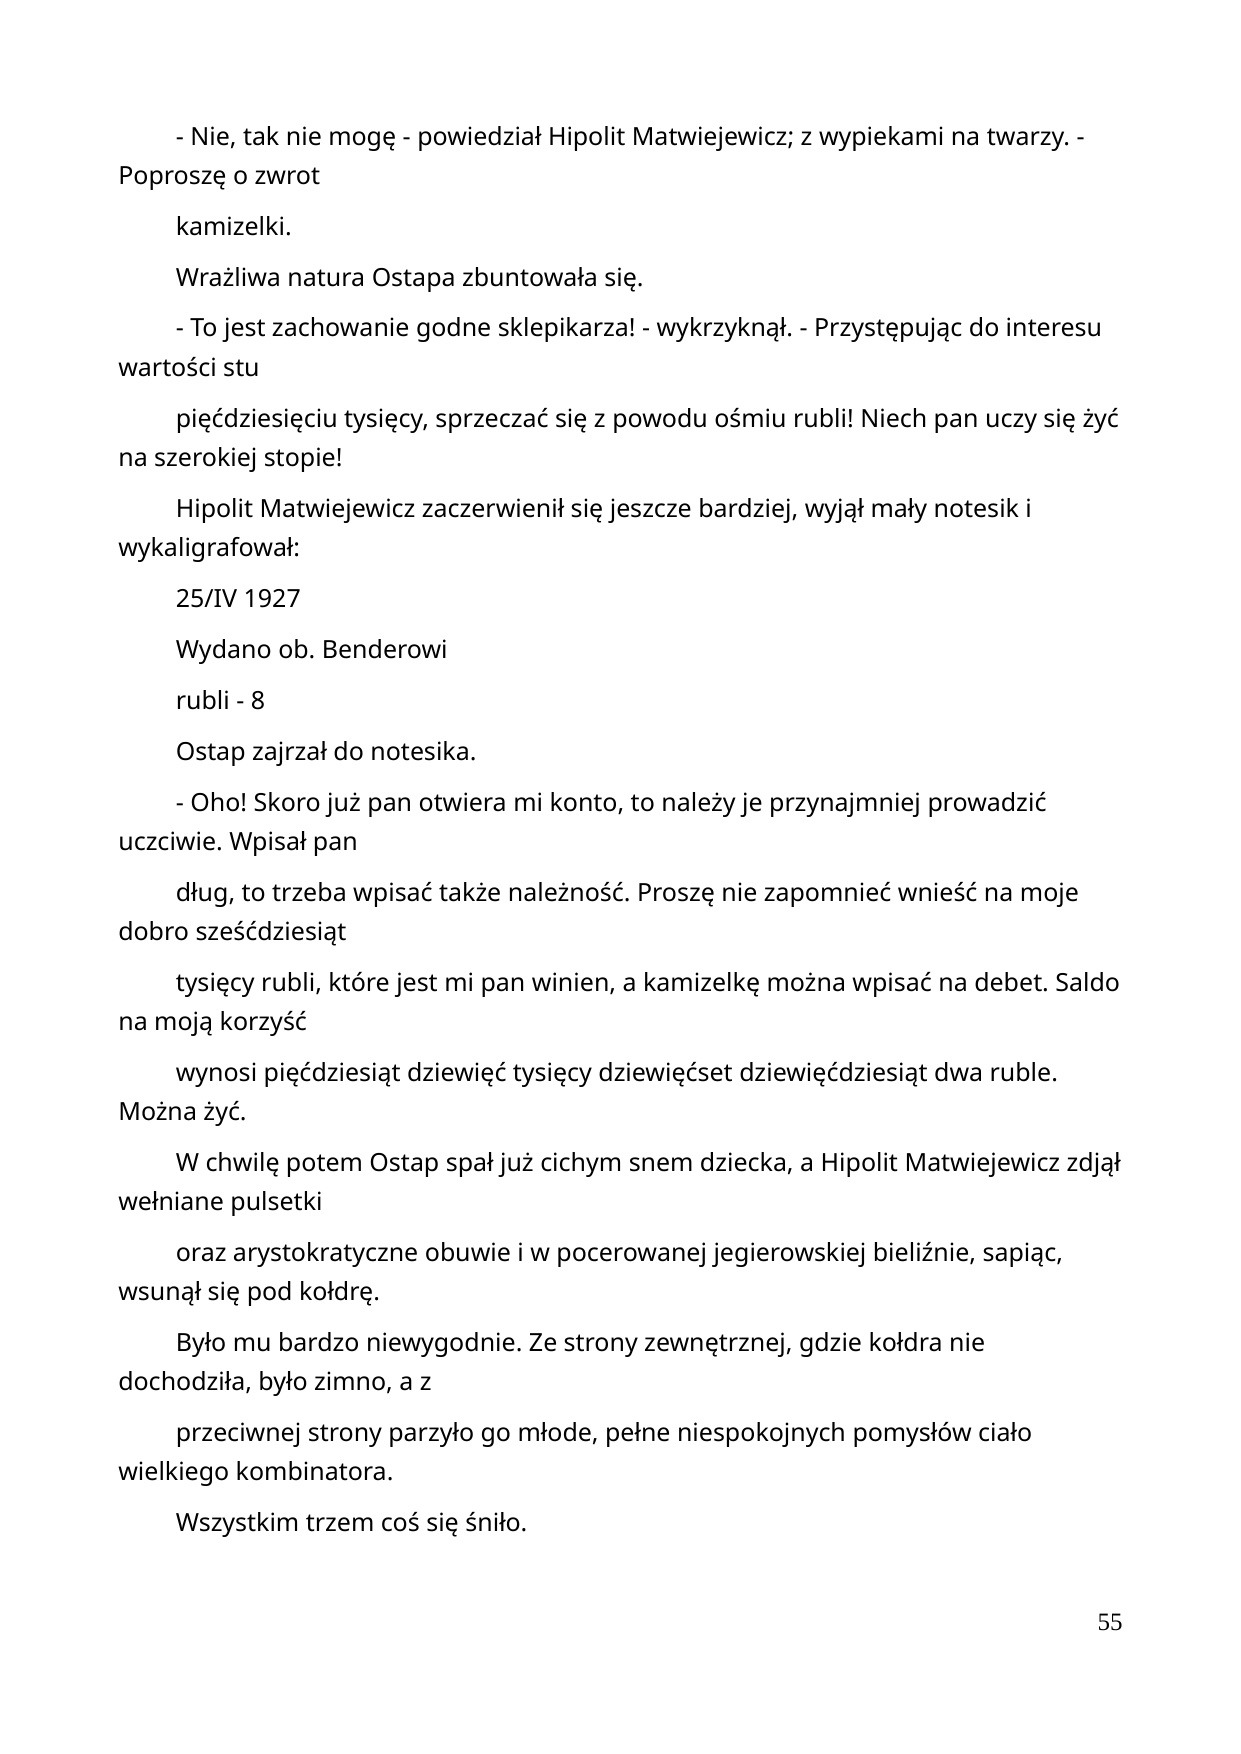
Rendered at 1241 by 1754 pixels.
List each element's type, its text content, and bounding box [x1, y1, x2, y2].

text - Oho! Skoro już pan otwiera mi konto, to należy je przynajmniej prowadzić uczciwie. Wpisał pan [118, 784, 1122, 857]
text wynosi pięćdziesiąt dziewięć tysięcy dziewięćset dziewięćdziesiąt dwa ruble. Można żyć. [118, 1054, 1122, 1128]
text Wszystkim trzem coś się śniło. [118, 1505, 1122, 1539]
text - To jest zachowanie godne sklepikarza! - wykrzyknął. - Przystępując do interesu wartości stu [118, 310, 1122, 383]
text oraz arystokratyczne obuwie i w pocerowanej jegierowskiej bieliźnie, sapiąc, wsunął się pod kołdrę. [118, 1235, 1122, 1308]
text Wydano ob. Benderowi [118, 631, 1122, 665]
text dług, to trzeba wpisać także należność. Proszę nie zapomnieć wnieść na moje dobro sześćdziesiąt [118, 874, 1122, 947]
text - Nie, tak nie mogę - powiedział Hipolit Matwiejewicz; z wypiekami na twarzy. - Poproszę o zwrot [118, 118, 1122, 191]
text Wrażliwa natura Ostapa zbuntowała się. [118, 259, 1122, 293]
text tysięcy rubli, które jest mi pan winien, a kamizelkę można wpisać na debet. Saldo na moją korzyść [118, 964, 1122, 1038]
text przeciwnej strony parzyło go młode, pełne niespokojnych pomysłów ciało wielkiego kombinatora. [118, 1415, 1122, 1488]
text Było mu bardzo niewygodnie. Ze strony zewnętrznej, gdzie kołdra nie dochodziła, było zimno, a z [118, 1325, 1122, 1398]
text 25/IV 1927 [118, 580, 1122, 614]
text W chwilę potem Ostap spał już cichym snem dziecka, a Hipolit Matwiejewicz zdjął wełniane pulsetki [118, 1144, 1122, 1218]
text Hipolit Matwiejewicz zaczerwienił się jeszcze bardziej, wyjął mały notesik i wykaligrafował: [118, 490, 1122, 563]
text kamizelki. [118, 208, 1122, 242]
text Ostap zajrzał do notesika. [118, 733, 1122, 767]
text rubli - 8 [118, 682, 1122, 716]
text pięćdziesięciu tysięcy, sprzeczać się z powodu ośmiu rubli! Niech pan uczy się żyć na szerokiej stopie! [118, 400, 1122, 473]
